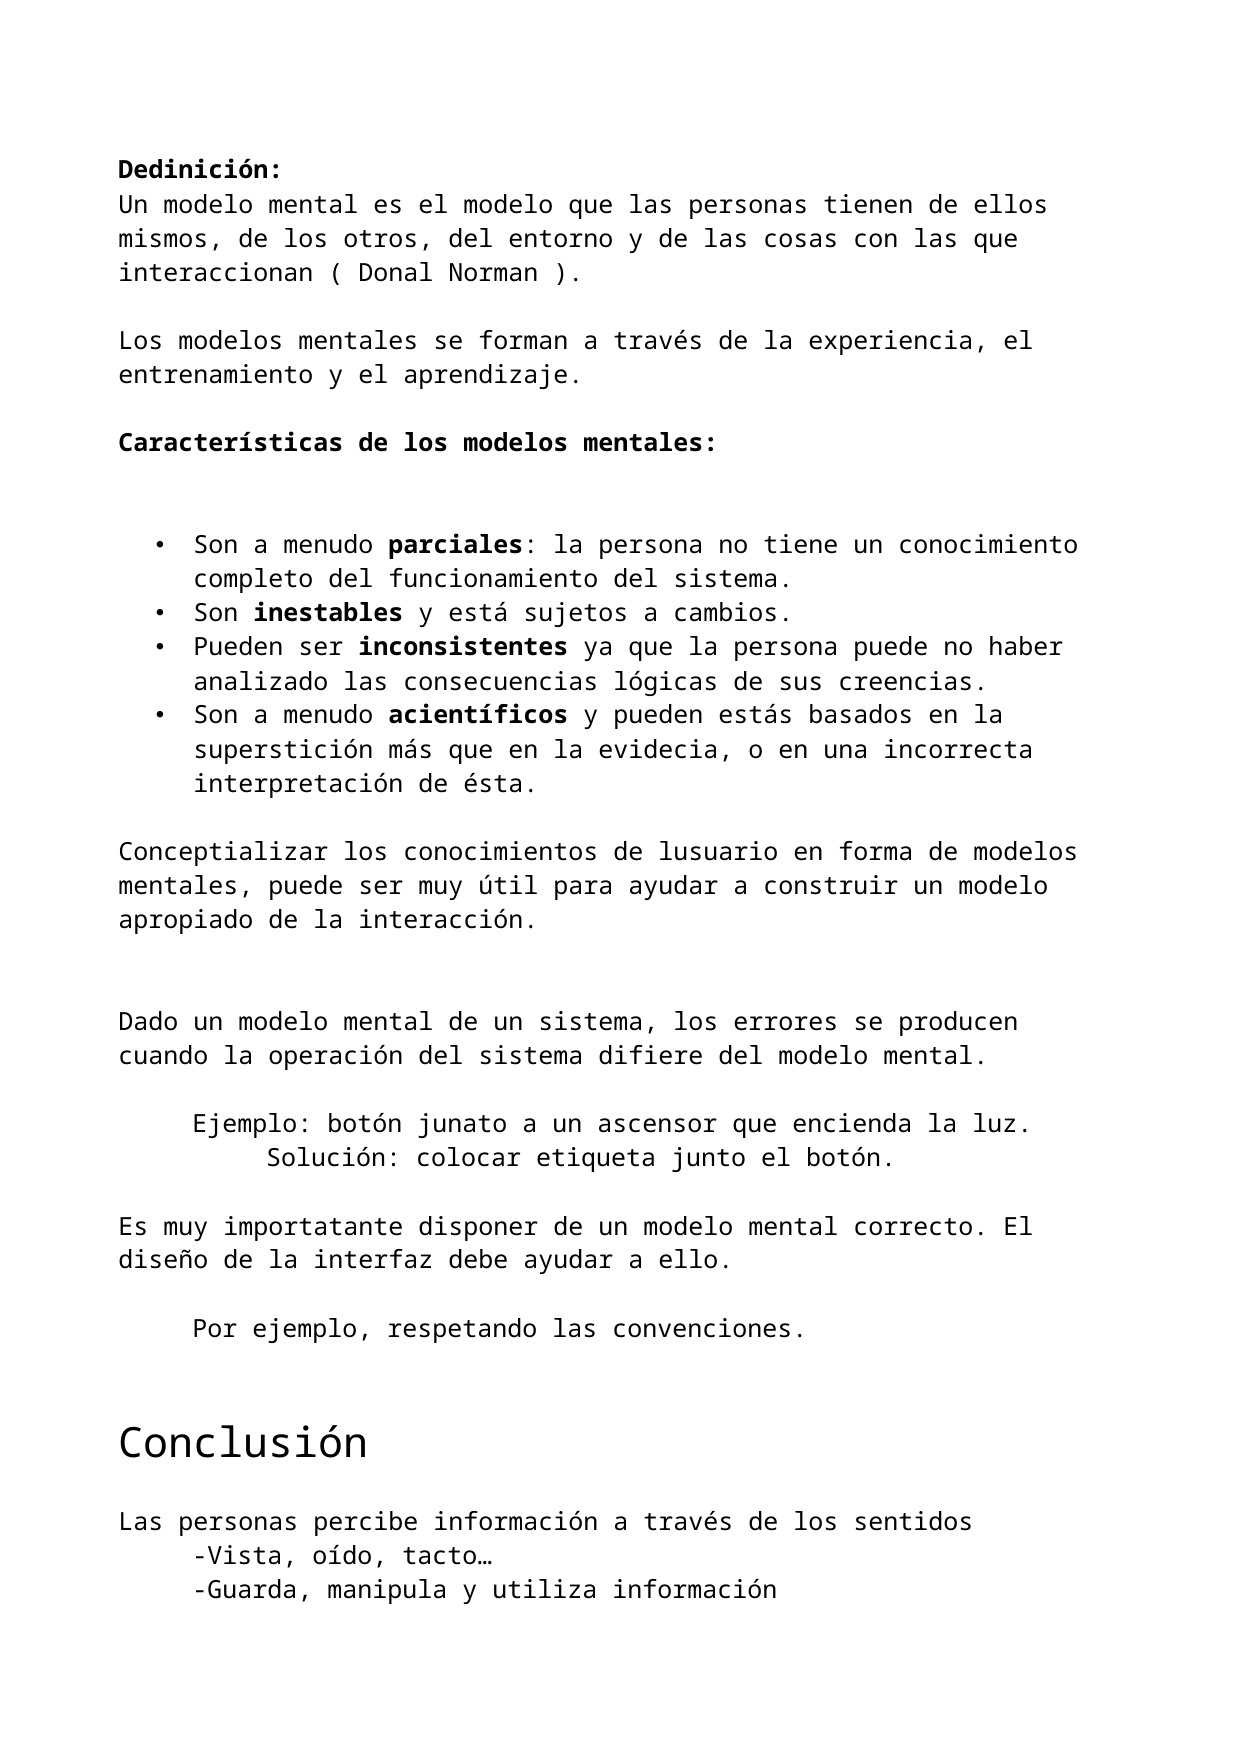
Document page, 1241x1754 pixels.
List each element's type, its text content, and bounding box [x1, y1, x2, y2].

text Dado un modelo mental de un sistema, los errores se producen cuando la operación del sistema difiere del modelo mental. [118, 1004, 1122, 1072]
text Solución: colocar etiqueta junto el botón. [118, 1140, 1122, 1174]
text Es muy importatante disponer de un modelo mental correcto. El diseño de la interfaz debe ayudar a ello. [118, 1208, 1122, 1276]
list Son a menudo parciales: la persona no tiene un conocimiento completo del funcionamiento del sistema. [156, 527, 1122, 595]
list Son a menudo acientíficos y pueden estás basados en la superstición más que en la evidecia, o en una incorrecta interpretación de ésta. [156, 697, 1122, 799]
text Las personas percibe información a través de los sentidos [118, 1503, 1122, 1537]
text Ejemplo: botón junato a un ascensor que encienda la luz. [118, 1106, 1122, 1140]
text -Guarda, manipula y utiliza información [118, 1571, 1122, 1606]
text Conclusión [118, 1412, 1122, 1469]
text -Vista, oído, tacto… [118, 1537, 1122, 1571]
text Los modelos mentales se forman a través de la experiencia, el entrenamiento y el aprendizaje. [118, 322, 1122, 391]
text Por ejemplo, respetando las convenciones. [118, 1310, 1122, 1344]
text Un modelo mental es el modelo que las personas tienen de ellos mismos, de los otros, del entorno y de las cosas con las que interaccionan ( Donal Norman ). [118, 186, 1122, 288]
text Características de los modelos mentales: [118, 425, 1122, 459]
list Son inestables y está sujetos a cambios. [156, 595, 1122, 629]
list Pueden ser inconsistentes ya que la persona puede no haber analizado las consecuencias lógicas de sus creencias. [156, 629, 1122, 697]
text Conceptializar los conocimientos de lusuario en forma de modelos mentales, puede ser muy útil para ayudar a construir un modelo apropiado de la interacción. [118, 833, 1122, 936]
text Dedinición: [118, 152, 1122, 186]
